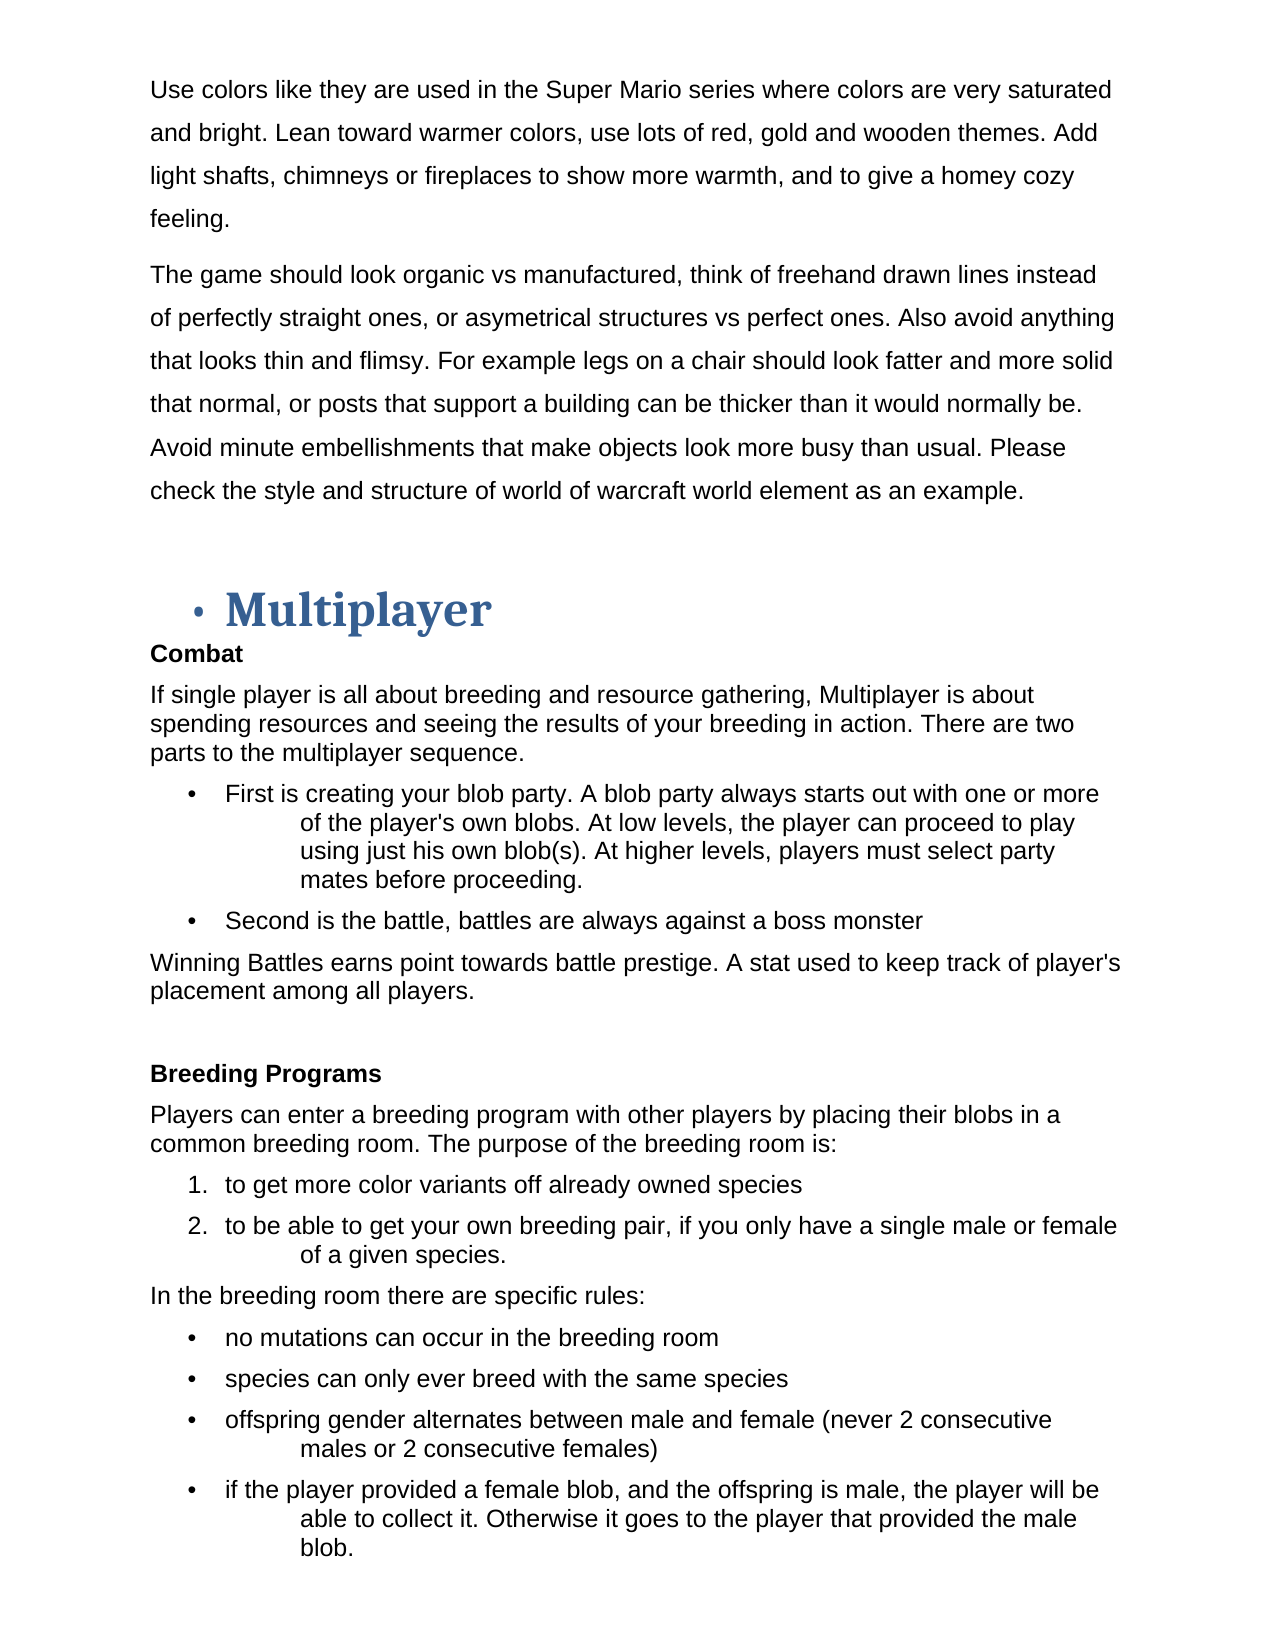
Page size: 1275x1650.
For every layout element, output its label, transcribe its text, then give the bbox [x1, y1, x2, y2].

list no mutations can occur in the breeding room [187, 1322, 1125, 1351]
list to get more color variants off already owned species [187, 1170, 1125, 1199]
list if the player provided a female blob, and the offspring is male, the player will be able to collect it. Otherwise it goes to the player that provided the male blob. [187, 1475, 1125, 1561]
text The game should look organic vs manufactured, think of freehand drawn lines instead of perfectly straight ones, or asymetrical structures vs perfect ones. Also avoid anything that looks thin and flimsy. For example legs on a chair should look fatter and more solid that normal, or posts that support a building can be thicker than it would normally be. Avoid minute embellishments that make objects look more busy than usual. Please check the style and structure of world of warcraft world element as an example. [150, 260, 1125, 504]
list to be able to get your own breeding pair, if you only have a single male or female of a given species. [187, 1211, 1125, 1269]
list Multiplayer [187, 581, 1125, 639]
list First is creating your blob party. A blob party always starts out with one or more of the player's own blobs. At low levels, the player can proceed to play using just his own blob(s). At higher levels, players must select party mates before proceeding. [187, 779, 1125, 894]
text If single player is all about breeding and resource gathering, Multiplayer is about spending resources and seeing the results of your breeding in action. There are two parts to the multiplayer sequence. [150, 680, 1125, 766]
text Winning Battles earns point towards battle prestige. A stat used to keep track of player's placement among all players. [150, 947, 1125, 1005]
text Players can enter a breeding program with other players by placing their blobs in a common breeding room. The purpose of the breeding room is: [150, 1100, 1125, 1157]
text In the breeding room there are specific rules: [150, 1281, 1125, 1310]
list species can only ever breed with the same species [187, 1364, 1125, 1392]
text Breeding Programs [150, 1059, 1125, 1087]
text Combat [150, 639, 1125, 667]
list Second is the battle, battles are always against a boss monster [187, 906, 1125, 935]
text Use colors like they are used in the Super Mario series where colors are very saturated and bright. Lean toward warmer colors, use lots of red, gold and wooden themes. Add light shafts, chimneys or fireplaces to show more warmth, and to give a homey cozy feeling. [150, 75, 1125, 233]
list offspring gender alternates between male and female (never 2 consecutive males or 2 consecutive females) [187, 1405, 1125, 1462]
